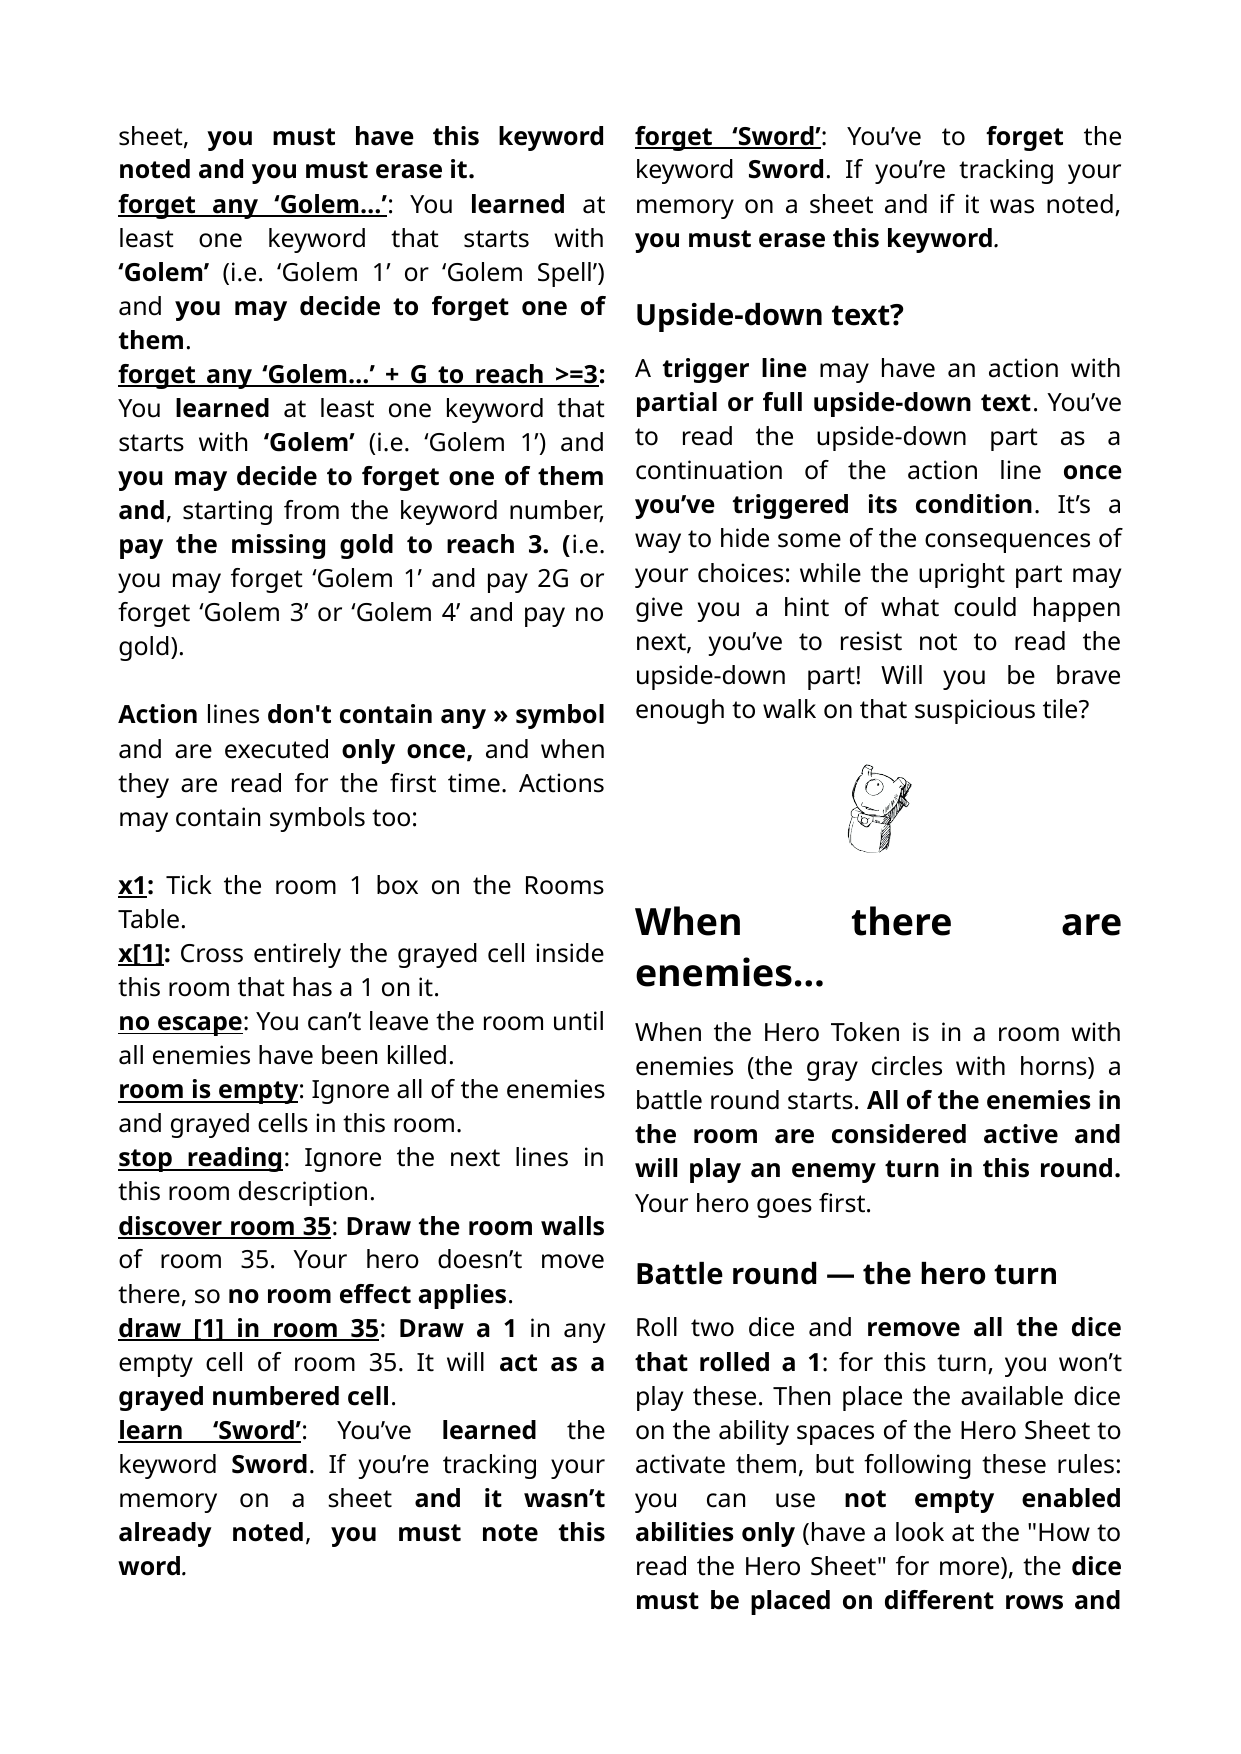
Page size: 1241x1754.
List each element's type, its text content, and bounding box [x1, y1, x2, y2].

text When the Hero Token is in a room with enemies (the gray circles with horns) a battle round starts. All of the enemies in the room are considered active and will play an enemy turn in this round. Your hero goes first. [635, 1015, 1122, 1219]
text room is empty: Ignore all of the enemies and grayed cells in this room. [118, 1072, 605, 1140]
picture [835, 762, 922, 862]
text sheet, you must have this keyword noted and you must erase it. [118, 118, 605, 186]
text Roll two dice and remove all the dice that rolled a 1: for this turn, you won’t play these. Then place the available dice on the ability spaces of the Hero Sheet to activate them, but following these rules: you can use not empty enabled abilities only (have a look at the "How to read the Hero Sheet" for more), the dice must be placed on different rows and [635, 1310, 1122, 1617]
text discover room 35: Draw the room walls of room 35. Your hero doesn’t move there, so no room effect applies. [118, 1208, 605, 1310]
text Battle round — the hero turn [635, 1253, 1122, 1293]
text x1: Tick the room 1 box on the Rooms Table. [118, 867, 605, 936]
text learn ‘Sword’: You’ve learned the keyword Sword. If you’re tracking your memory on a sheet and it wasn’t already noted, you must note this word. [118, 1412, 605, 1583]
text Upside-down text? [635, 294, 1122, 334]
text forget any ‘Golem…’: You learned at least one keyword that starts with ‘Golem’ (i.e. ‘Golem 1’ or ‘Golem Spell’) and you may decide to forget one of them. [118, 186, 605, 357]
text When there are enemies… [635, 896, 1122, 998]
text x[1]: Cross entirely the grayed cell inside this room that has a 1 on it. [118, 936, 605, 1004]
text forget any ‘Golem…’ + G to reach >=3: You learned at least one keyword that starts with ‘Golem’ (i.e. ‘Golem 1’) and you may decide to forget one of them and, starting from the keyword number, pay the missing gold to reach 3. (i.e. you may forget ‘Golem 1’ and pay 2G or forget ‘Golem 3’ or ‘Golem 4’ and pay no gold). [118, 357, 605, 663]
text no escape: You can’t leave the room until all enemies have been killed. [118, 1004, 605, 1072]
text forget ‘Sword’: You’ve to forget the keyword Sword. If you’re tracking your memory on a sheet and if it was noted, you must erase this keyword. [635, 118, 1122, 254]
text A trigger line may have an action with partial or full upside-down text. You’ve to read the upside-down part as a continuation of the action line once you’ve triggered its condition. It’s a way to hide some of the consequences of your choices: while the upright part may give you a hint of what could happen next, you’ve to resist not to read the upside-down part! Will you be brave enough to walk on that suspicious tile? [635, 351, 1122, 726]
text draw [1] in room 35: Draw a 1 in any empty cell of room 35. It will act as a grayed numbered cell. [118, 1310, 605, 1412]
text stop reading: Ignore the next lines in this room description. [118, 1140, 605, 1208]
text Action lines don't contain any » symbol and are executed only once, and when they are read for the first time. Actions may contain symbols too: [118, 697, 605, 833]
